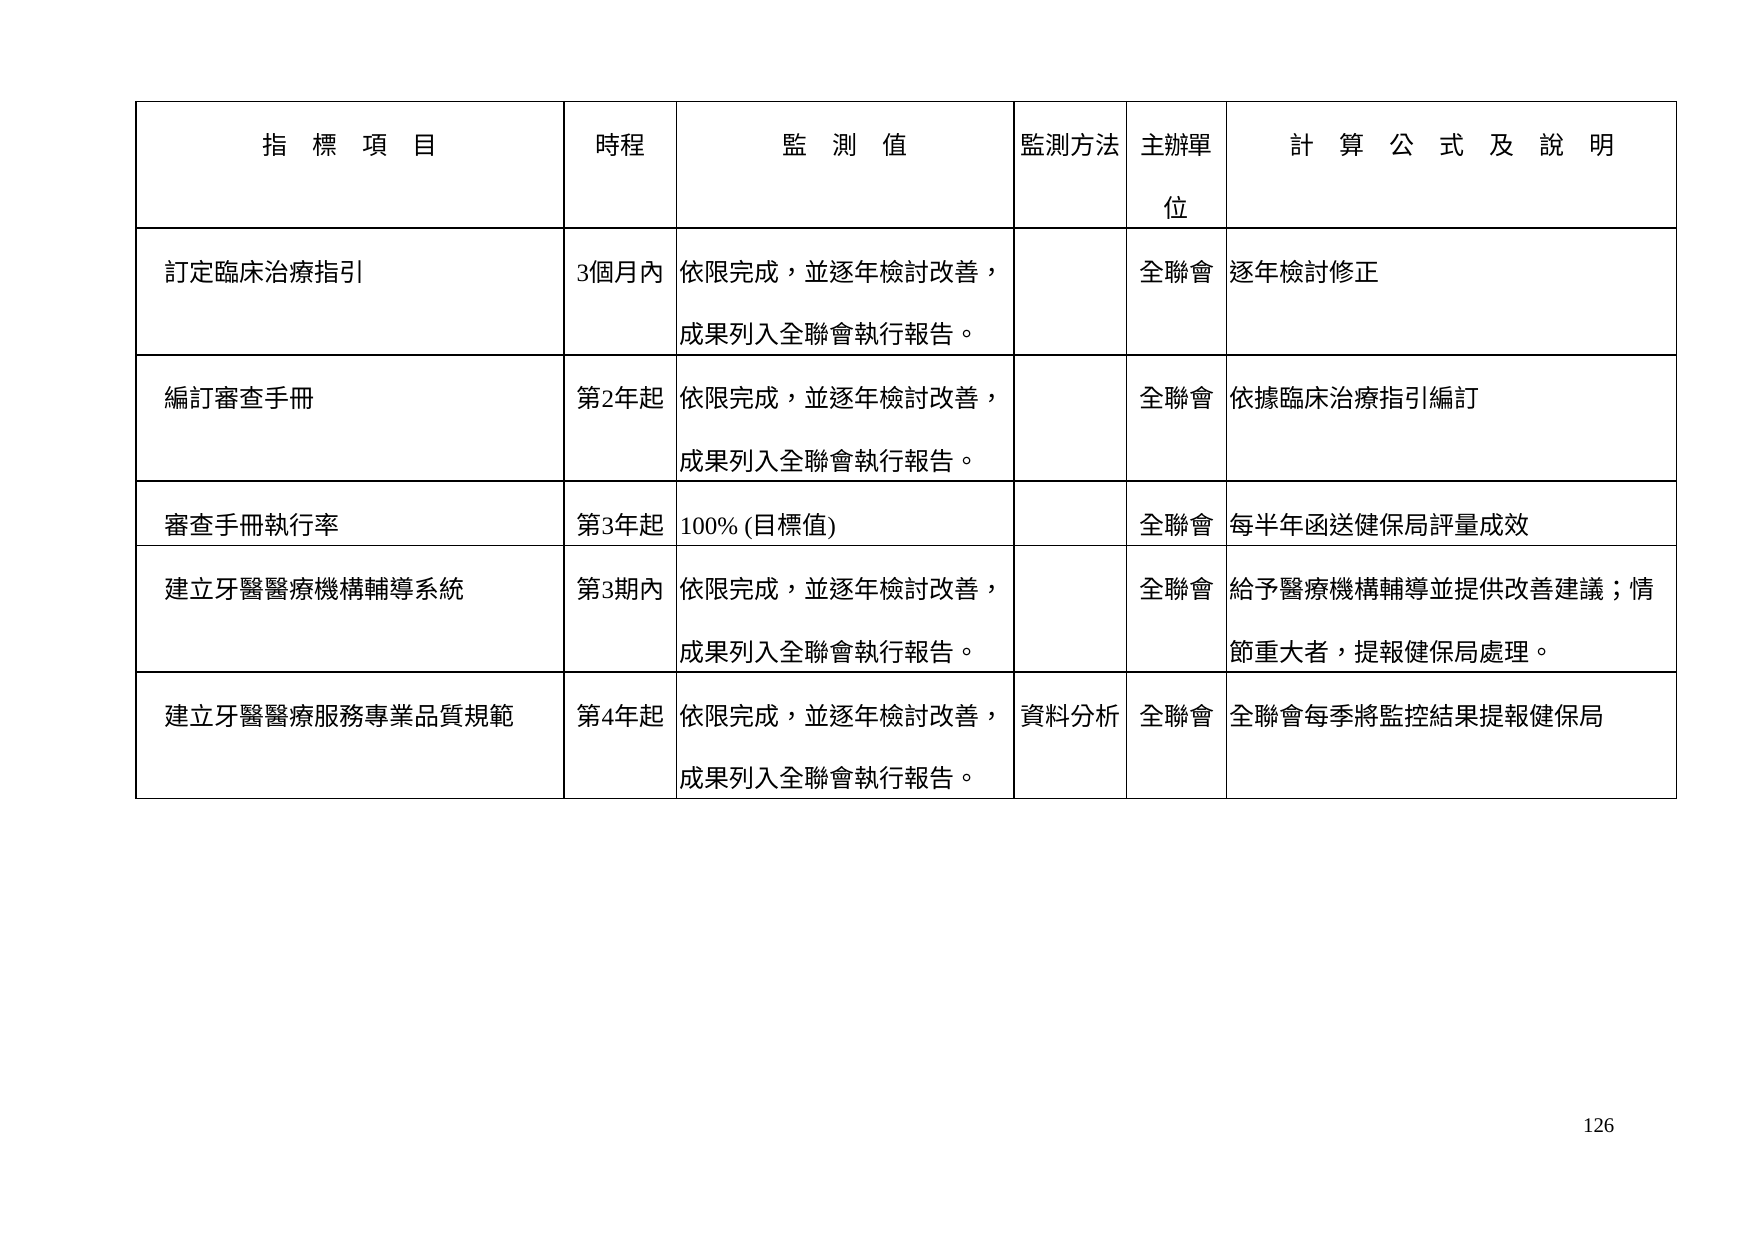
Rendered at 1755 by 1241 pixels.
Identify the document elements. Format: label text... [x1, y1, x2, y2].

table_cell 逐年檢討修正 [1227, 229, 1676, 354]
table_cell 依限完成，並逐年檢討改善，成果列入全聯會執行報告。 [677, 356, 1013, 480]
table_cell [1015, 229, 1126, 354]
table_cell 100% (目標值) [677, 482, 1013, 544]
table_cell 第4年起 [565, 673, 676, 798]
table_cell [1015, 482, 1126, 544]
table_cell 全聯會 [1127, 482, 1226, 544]
table_cell 建立牙醫醫療服務專業品質規範 [137, 673, 563, 798]
table_cell 全聯會 [1127, 546, 1226, 671]
table_cell [1015, 356, 1126, 480]
table_header 監測方法 [1015, 102, 1126, 227]
table_cell 依據臨床治療指引編訂 [1227, 356, 1676, 480]
table_cell 全聯會 [1127, 673, 1226, 798]
table_cell 第2年起 [565, 356, 676, 480]
table_cell 全聯會 [1127, 229, 1226, 354]
table_cell 全聯會每季將監控結果提報健保局 [1227, 673, 1676, 798]
table_header 監 測 值 [677, 102, 1013, 227]
table_cell 第3年起 [565, 482, 676, 544]
table_header 時程 [565, 102, 676, 227]
table_cell 每半年函送健保局評量成效 [1227, 482, 1676, 544]
table_cell 給予醫療機構輔導並提供改善建議；情節重大者，提報健保局處理。 [1227, 546, 1676, 671]
table_cell 依限完成，並逐年檢討改善，成果列入全聯會執行報告。 [677, 673, 1013, 798]
table_cell 審查手冊執行率 [137, 482, 563, 544]
table_header 指 標 項 目 [137, 102, 563, 227]
table_cell 編訂審查手冊 [137, 356, 563, 480]
table_cell 建立牙醫醫療機構輔導系統 [137, 546, 563, 671]
table_cell 依限完成，並逐年檢討改善，成果列入全聯會執行報告。 [677, 229, 1013, 354]
table_header 主辦單位 [1127, 102, 1226, 227]
table_header 計 算 公 式 及 說 明 [1227, 102, 1676, 227]
table_cell 依限完成，並逐年檢討改善，成果列入全聯會執行報告。 [677, 546, 1013, 671]
table_cell [1015, 546, 1126, 671]
table_cell 3個月內 [565, 229, 676, 354]
table_cell 第3期內 [565, 546, 676, 671]
table_cell 訂定臨床治療指引 [137, 229, 563, 354]
table_cell 全聯會 [1127, 356, 1226, 480]
table_cell 資料分析 [1015, 673, 1126, 798]
